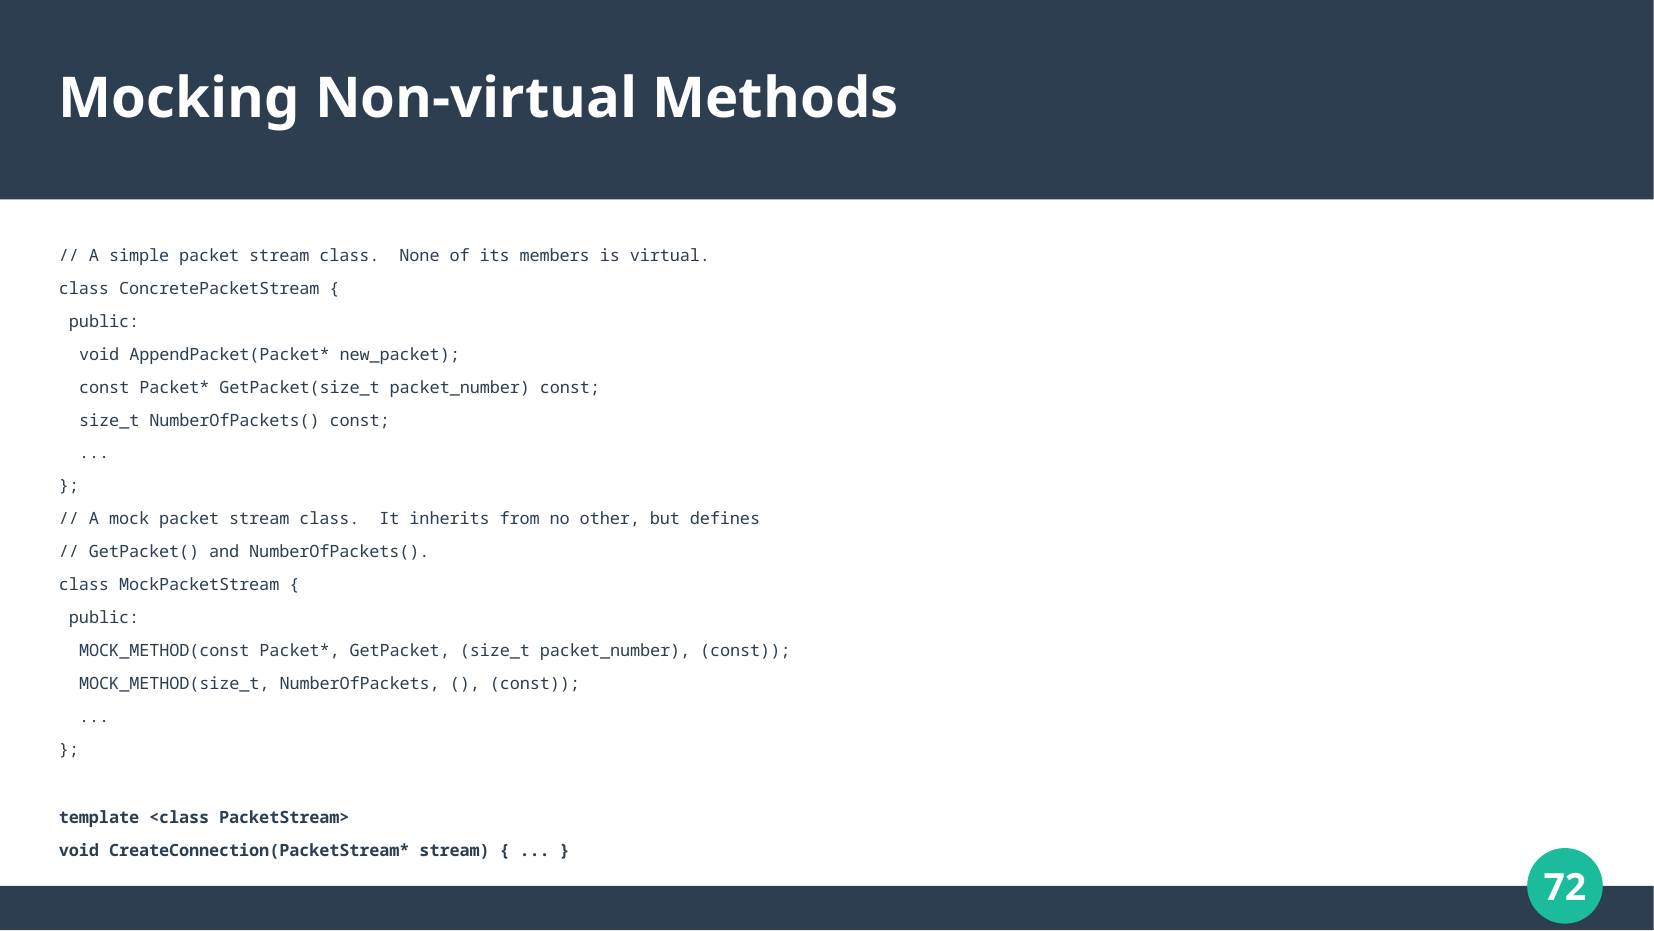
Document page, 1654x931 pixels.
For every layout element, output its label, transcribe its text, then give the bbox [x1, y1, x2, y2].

list // A simple packet stream class. None of its members is virtual. class ConcretePacketStream { public: void AppendPacket(Packet* new_packet); const Packet* GetPacket(size_t packet_number) const; size_t NumberOfPackets() const; ... }; // A mock packet stream class. It inherits from no other, but defines // GetPacket() and NumberOfPackets(). class MockPacketStream { public: MOCK_METHOD(const Packet*, GetPacket, (size_t packet_number), (const)); MOCK_METHOD(size_t, NumberOfPackets, (), (const)); ... }; template <class PacketStream> void CreateConnection(PacketStream* stream) { ... } [59, 243, 1595, 864]
title Mocking Non-virtual Methods [59, 37, 1595, 155]
